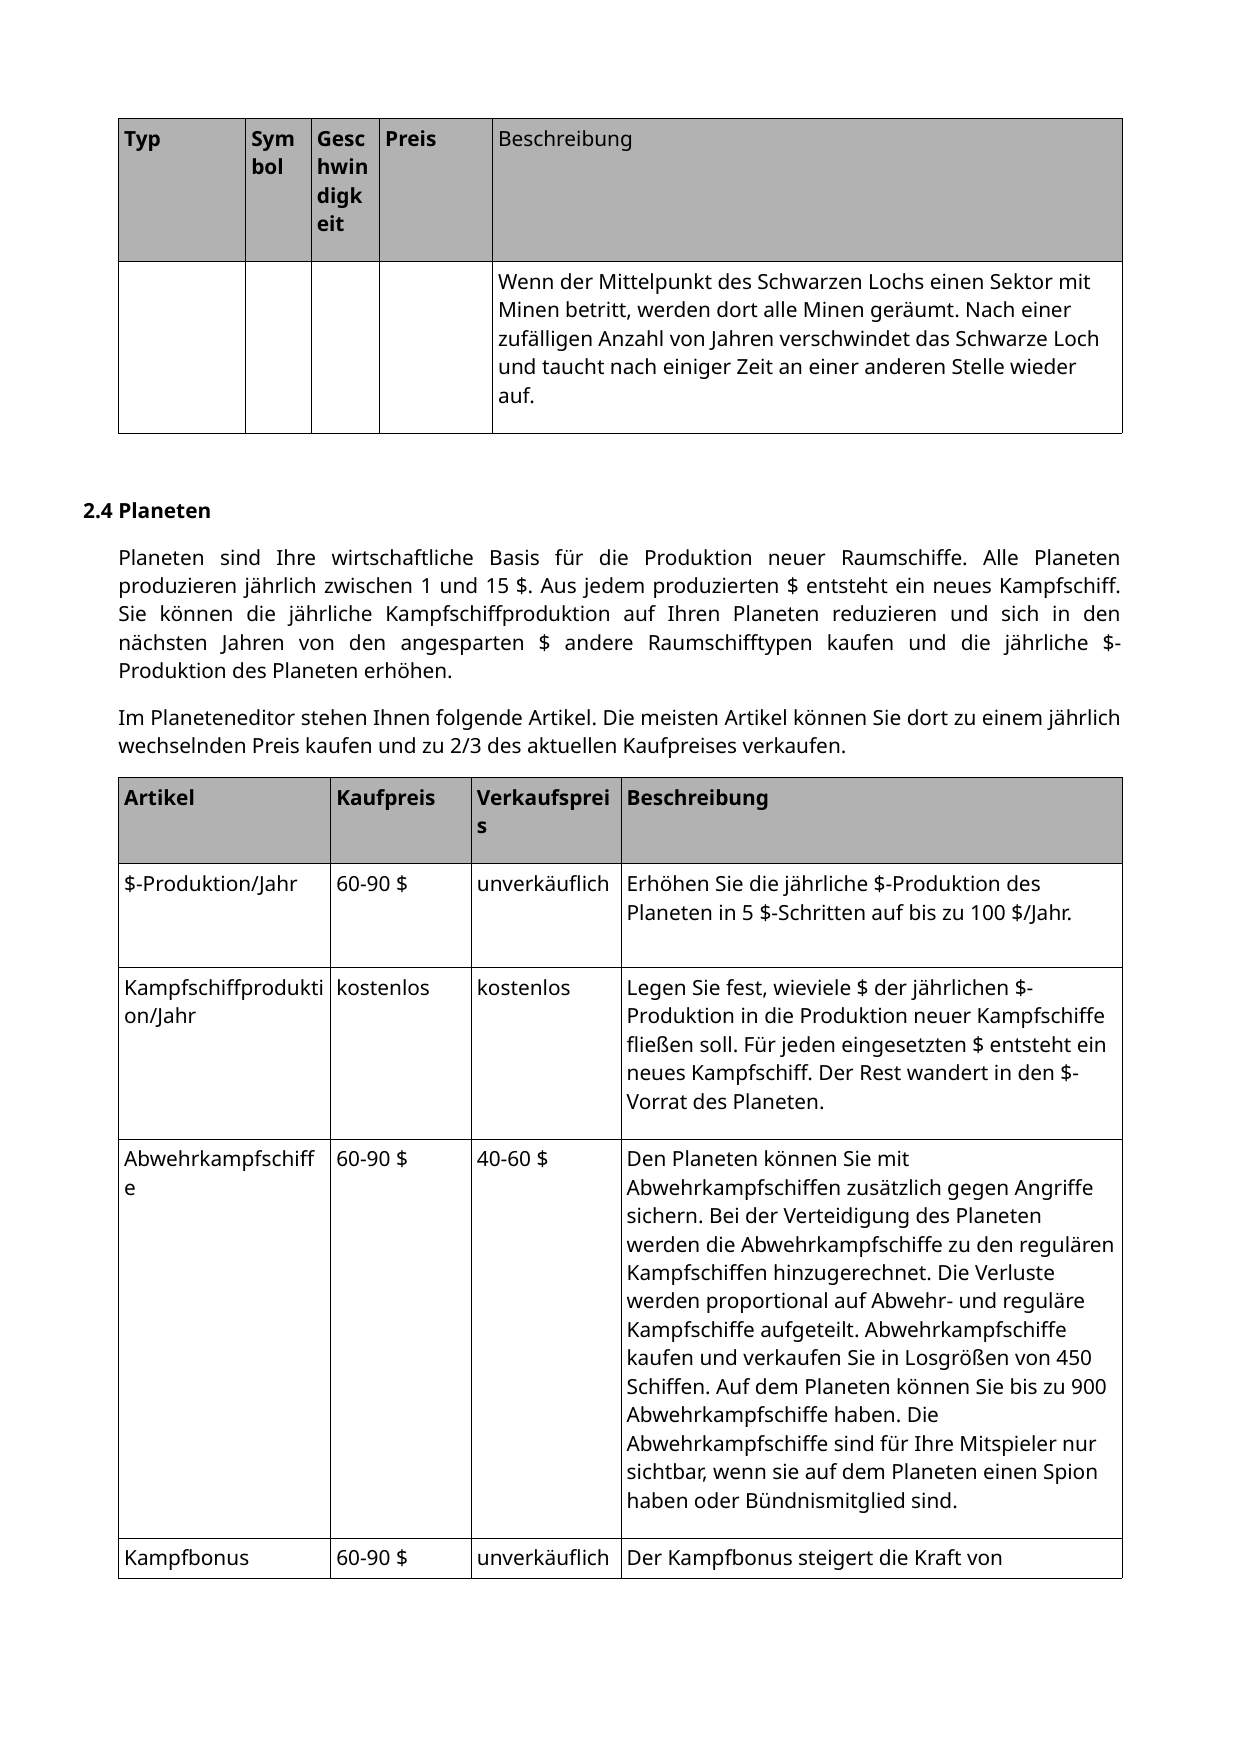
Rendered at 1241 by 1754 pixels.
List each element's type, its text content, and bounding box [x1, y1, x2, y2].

table_header Beschreibung [622, 778, 1122, 863]
table_header Typ [119, 119, 245, 261]
table_header Beschreibung [493, 119, 1122, 261]
table_cell 60-90 $ [331, 1140, 471, 1538]
table_cell Kampfbonus [119, 1539, 330, 1578]
table_cell [312, 262, 379, 433]
table_cell Kampfschiffproduktion/Jahr [119, 968, 330, 1139]
table_cell - [380, 262, 492, 433]
table_cell Wenn der Mittelpunkt des Schwarzen Lochs einen Sektor mit Minen betritt, werden dort alle Minen geräumt. Nach einer zufälligen Anzahl von Jahren verschwindet das Schwarze Loch und taucht nach einiger Zeit an einer anderen Stelle wieder auf. [493, 262, 1122, 433]
table_header Preis [380, 119, 492, 261]
table_cell 60-90 $ [331, 864, 471, 967]
table_header Kaufpreis [331, 778, 471, 863]
table_cell Der Kampfbonus steigert die Kraft von [622, 1539, 1122, 1578]
table_header Artikel [119, 778, 330, 863]
table_header Verkaufspreis [472, 778, 621, 863]
table_cell 40-60 $ [472, 1140, 621, 1538]
table_cell 60-90 $ [331, 1539, 471, 1578]
table_cell kostenlos [472, 968, 621, 1139]
table_cell unverkäuflich [472, 1539, 621, 1578]
table_cell unverkäuflich [472, 864, 621, 967]
text Planeten sind Ihre wirtschaftliche Basis für die Produktion neuer Raumschiffe. Alle Planeten produzieren jährlich zwischen 1 und 15 $. Aus jedem produzierten $ entsteht ein neues Kampfschiff. Sie können die jährliche Kampfschiffproduktion auf Ihren Planeten reduzieren und sich in den nächsten Jahren von den angesparten $ andere Raumschifftypen kaufen und die jährliche $-Produktion des Planeten erhöhen. [118, 543, 1122, 685]
table_header Symbol [246, 119, 311, 261]
table_cell Abwehrkampfschiffe [119, 1140, 330, 1538]
table_cell [246, 262, 311, 433]
table_cell $-Produktion/Jahr [119, 864, 330, 967]
table_cell [119, 262, 245, 433]
table_cell Legen Sie fest, wieviele $ der jährlichen $-Produktion in die Produktion neuer Kampfschiffe fließen soll. Für jeden eingesetzten $ entsteht ein neues Kampfschiff. Der Rest wandert in den $-Vorrat des Planeten. [622, 968, 1122, 1139]
subtitle Planeten [118, 497, 1122, 525]
table_header Geschwindigkeit [312, 119, 379, 261]
table_cell Erhöhen Sie die jährliche $-Produktion des Planeten in 5 $-Schritten auf bis zu 100 $/Jahr. [622, 864, 1122, 967]
table_cell Den Planeten können Sie mit Abwehrkampfschiffen zusätzlich gegen Angriffe sichern. Bei der Verteidigung des Planeten werden die Abwehrkampfschiffe zu den regulären Kampfschiffen hinzugerechnet. Die Verluste werden proportional auf Abwehr- und reguläre Kampfschiffe aufgeteilt. Abwehrkampfschiffe kaufen und verkaufen Sie in Losgrößen von 450 Schiffen. Auf dem Planeten können Sie bis zu 900 Abwehrkampfschiffe haben. Die Abwehrkampfschiffe sind für Ihre Mitspieler nur sichtbar, wenn sie auf dem Planeten einen Spion haben oder Bündnismitglied sind. [622, 1140, 1122, 1538]
table_cell kostenlos [331, 968, 471, 1139]
text Im Planeteneditor stehen Ihnen folgende Artikel. Die meisten Artikel können Sie dort zu einem jährlich wechselnden Preis kaufen und zu 2/3 des aktuellen Kaufpreises verkaufen. [118, 703, 1122, 759]
